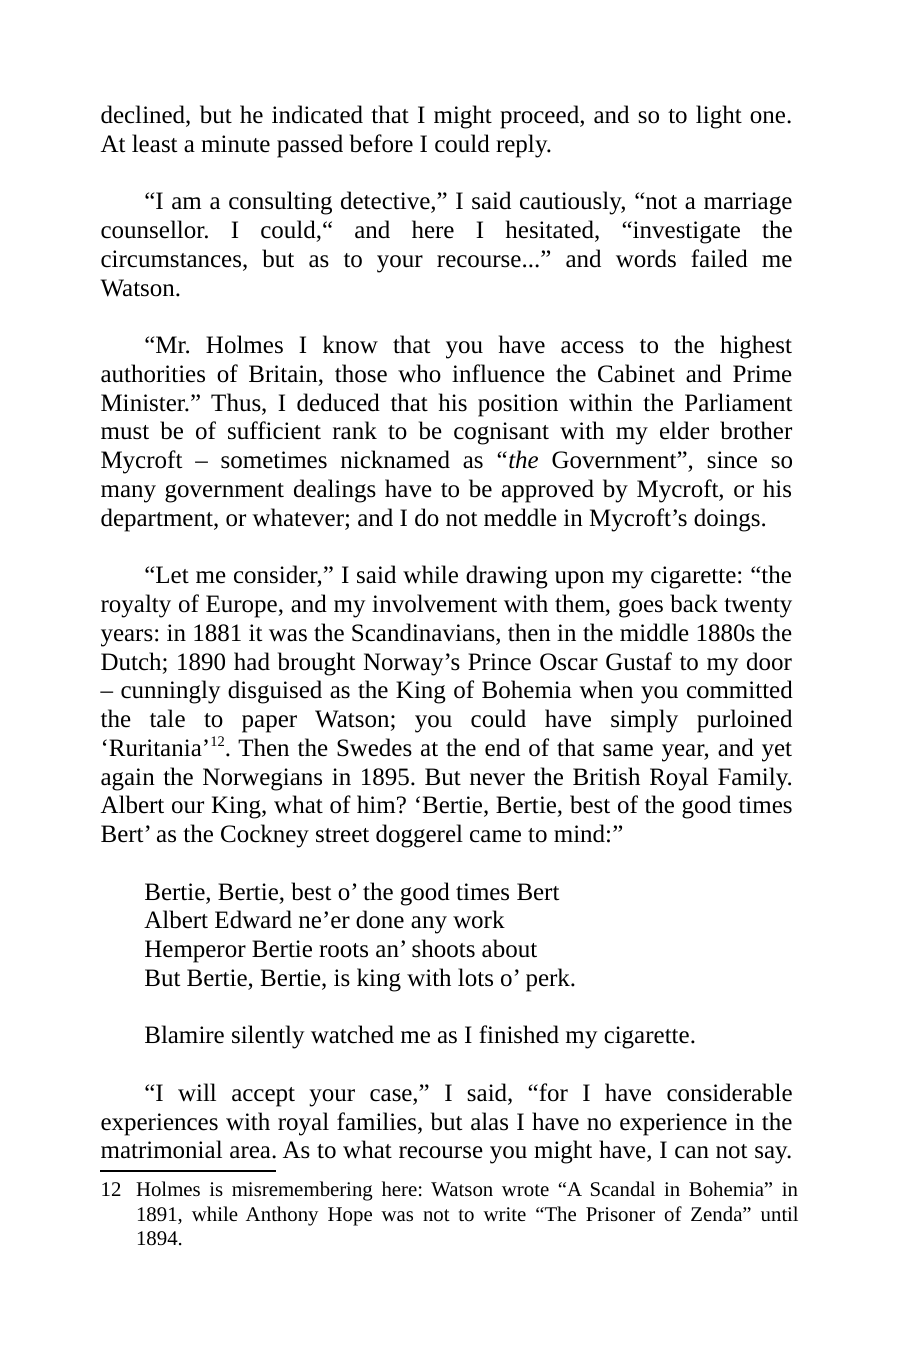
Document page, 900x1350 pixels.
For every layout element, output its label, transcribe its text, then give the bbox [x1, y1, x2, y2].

text Albert Edward ne’er done any work [100, 905, 793, 934]
text Hemperor Bertie roots an’ shoots about [100, 934, 793, 963]
text But Bertie, Bertie, is king with lots o’ perk. [100, 963, 793, 992]
text declined, but he indicated that I might proceed, and so to light one. At least a minute passed before I could reply. [100, 100, 793, 158]
text “Mr. Holmes I know that you have access to the highest authorities of Britain, those who influence the Cabinet and Prime Minister.” Thus, I deduced that his position within the Parliament must be of sufficient rank to be cognisant with my elder brother Mycroft – sometimes nicknamed as “the Government”, since so many government dealings have to be approved by Mycroft, or his department, or whatever; and I do not meddle in Mycroft’s doings. [100, 330, 793, 532]
text Holmes is misremembering here: Watson wrote “A Scandal in Bohemia” in 1891, while Anthony Hope was not to write “The Prisoner of Zenda” until 1894. [100, 1177, 799, 1249]
text “I am a consulting detective,” I said cautiously, “not a marriage counsellor. I could,“ and here I hesitated, “investigate the circumstances, but as to your recourse...” and words failed me Watson. [100, 187, 793, 302]
text “Let me consider,” I said while drawing upon my cigarette: “the royalty of Europe, and my involvement with them, goes back twenty years: in 1881 it was the Scandinavians, then in the middle 1880s the Dutch; 1890 had brought Norway’s Prince Oscar Gustaf to my door – cunningly disguised as the King of Bohemia when you committed the tale to paper Watson; you could have simply purloined ‘Ruritania’. Then the Swedes at the end of that same year, and yet again the Norwegians in 1895. But never the British Royal Family. Albert our King, what of him? ‘Bertie, Bertie, best of the good times Bert’ as the Cockney street doggerel came to mind:” [100, 560, 793, 848]
text “I will accept your case,” I said, “for I have considerable experiences with royal families, but alas I have no experience in the matrimonial area. As to what recourse you might have, I can not say. [100, 1078, 793, 1164]
text Blamire silently watched me as I finished my cigarette. [100, 1020, 793, 1049]
text Bertie, Bertie, best o’ the good times Bert [100, 877, 793, 905]
